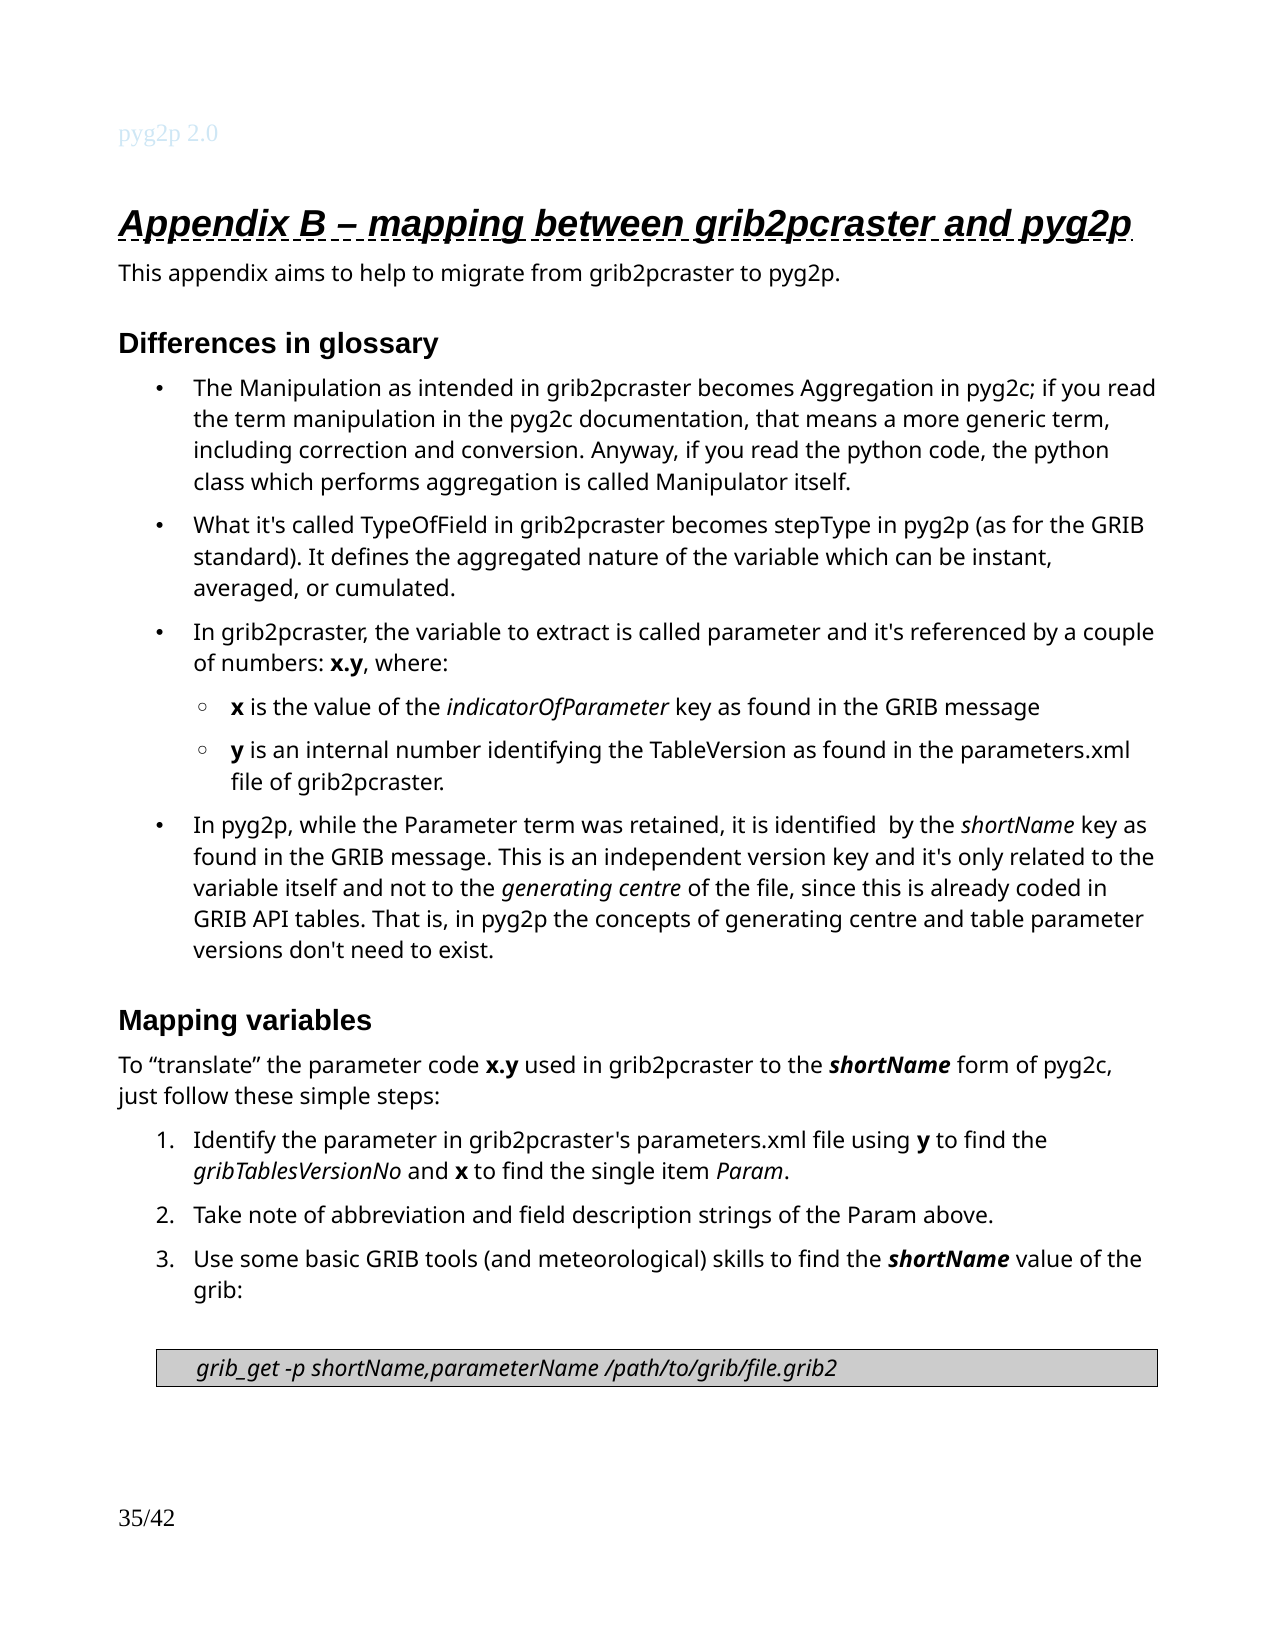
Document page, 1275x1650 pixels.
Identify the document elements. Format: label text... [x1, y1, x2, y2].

list What it's called TypeOfField in grib2pcraster becomes stepType in pyg2p (as for the GRIB standard). It defines the aggregated nature of the variable which can be instant, averaged, or cumulated. [156, 509, 1157, 603]
list Use some basic GRIB tools (and meteorological) skills to find the shortName value of the grib: [156, 1243, 1157, 1337]
text To “translate” the parameter code x.y used in grib2pcraster to the shortName form of pyg2c, just follow these simple steps: [118, 1049, 1157, 1112]
list The Manipulation as intended in grib2pcraster becomes Aggregation in pyg2c; if you read the term manipulation in the pyg2c documentation, that means a more generic term, including correction and conversion. Anyway, if you read the python code, the python class which performs aggregation is called Manipulator itself. [156, 372, 1157, 497]
text This appendix aims to help to migrate from grib2pcraster to pyg2p. [118, 257, 1157, 288]
list Identify the parameter in grib2pcraster's parameters.xml file using y to find the gribTablesVersionNo and x to find the single item Param. [156, 1124, 1157, 1187]
list y is an internal number identifying the TableVersion as found in the parameters.xml file of grib2pcraster. [193, 734, 1157, 797]
subtitle Differences in glossary [118, 326, 1157, 359]
list grib_get -p shortName,parameterName /path/to/grib/file.grib2 [157, 1350, 1157, 1386]
list In grib2pcraster, the variable to extract is called parameter and it's referenced by a couple of numbers: x.y, where: [156, 616, 1157, 678]
list x is the value of the indicatorOfParameter key as found in the GRIB message [193, 691, 1157, 722]
subtitle Mapping variables [118, 1003, 1157, 1037]
subtitle Appendix B – mapping between grib2pcraster and pyg2p [118, 201, 1157, 244]
list In pyg2p, while the Parameter term was retained, it is identified by the shortName key as found in the GRIB message. This is an independent version key and it's only related to the variable itself and not to the generating centre of the file, since this is already coded in GRIB API tables. That is, in pyg2p the concepts of generating centre and table parameter versions don't need to exist. [156, 809, 1157, 966]
list Take note of abbreviation and field description strings of the Param above. [156, 1199, 1157, 1230]
